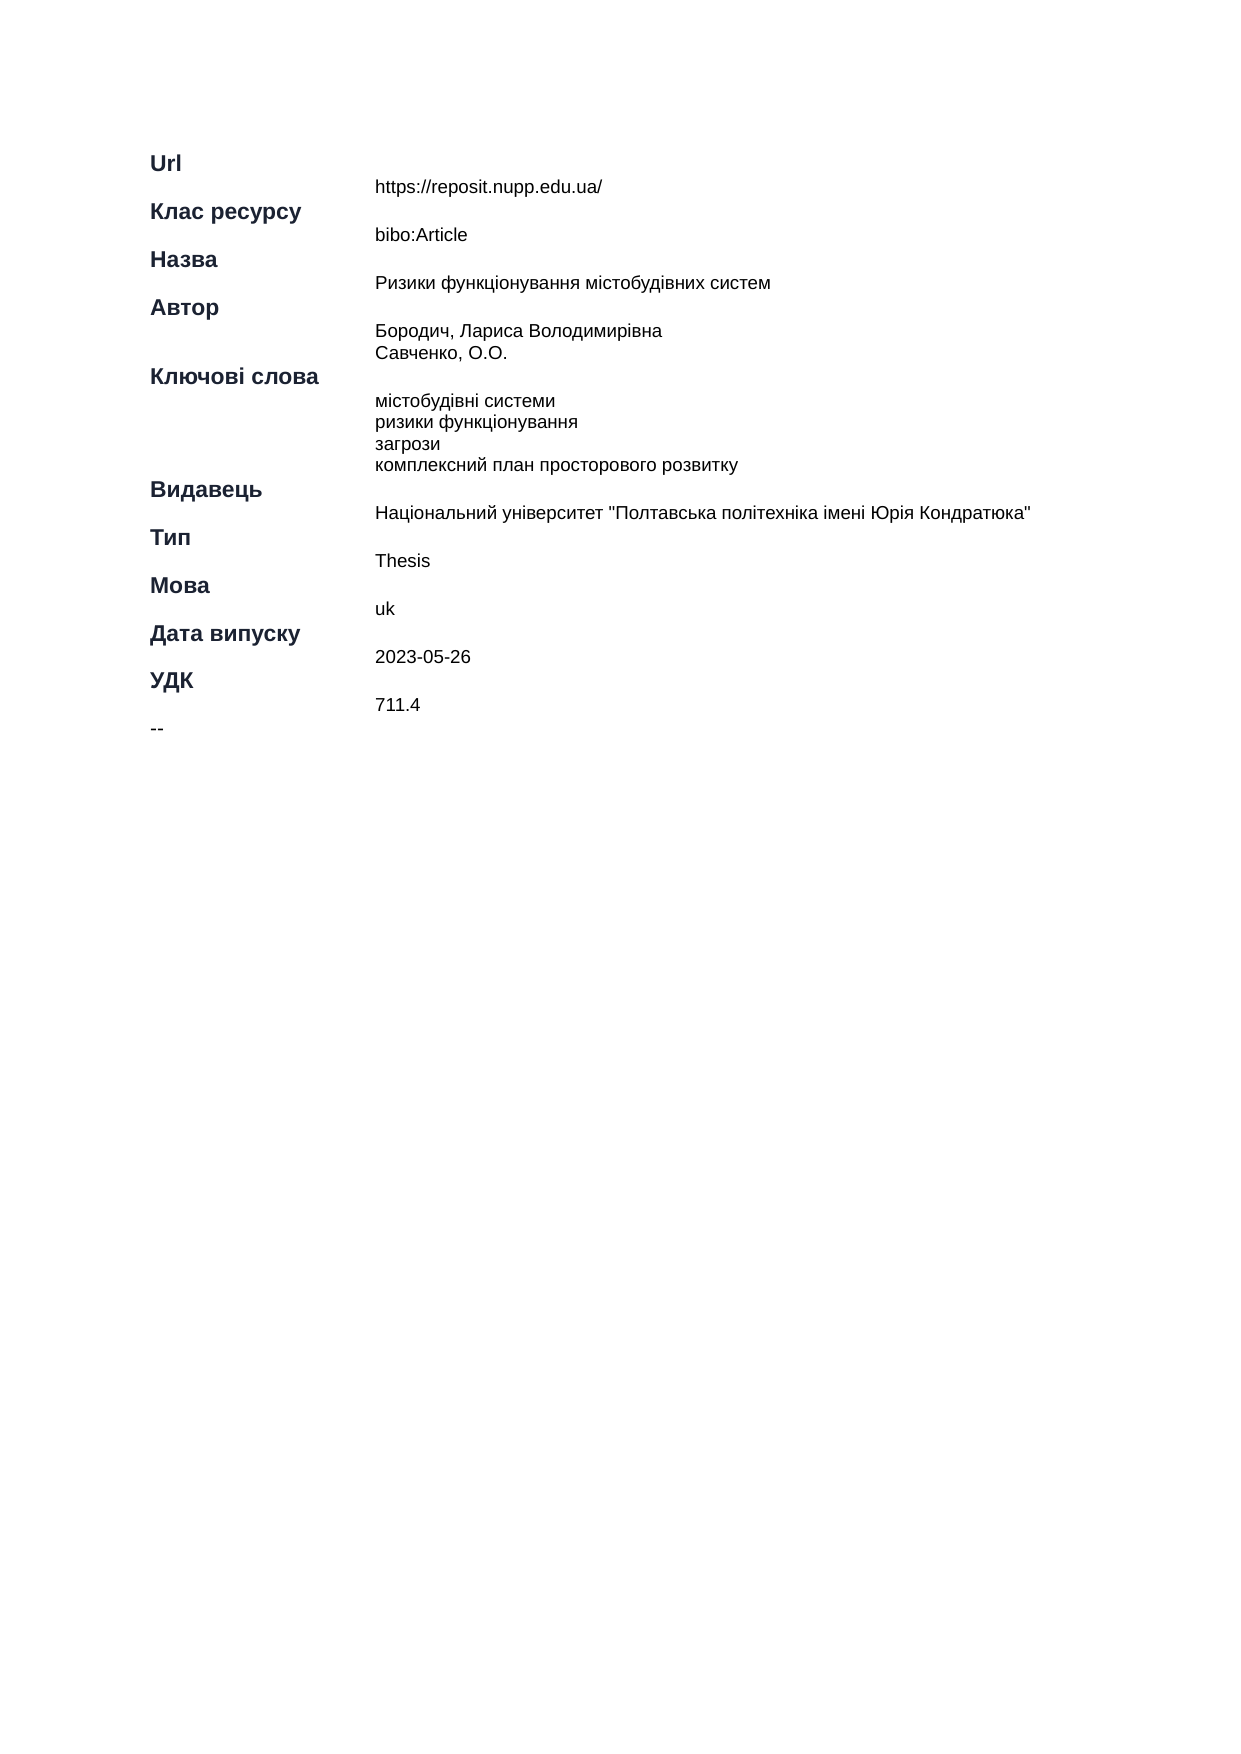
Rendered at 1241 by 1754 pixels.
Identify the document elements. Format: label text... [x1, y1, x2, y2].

text Бородич, Лариса Володимирівна [375, 320, 1090, 342]
text Клас ресурсу [150, 198, 1090, 224]
text 711.4 [375, 694, 1090, 715]
text uk [375, 598, 1090, 619]
text -- [150, 715, 1090, 739]
text 2023-05-26 [375, 646, 1090, 667]
text https://reposit.nupp.edu.ua/ [375, 176, 1090, 198]
text Національний університет "Полтавська політехніка імені Юрія Кондратюка" [375, 502, 1090, 524]
text Тип [150, 524, 1090, 550]
text bibo:Article [375, 224, 1090, 246]
text Автор [150, 294, 1090, 320]
text загрози [375, 433, 1090, 454]
text Мова [150, 572, 1090, 598]
text Ключові слова [150, 363, 1090, 389]
text Thesis [375, 550, 1090, 572]
text містобудівні системи [375, 389, 1090, 411]
text УДК [150, 667, 1090, 694]
text Назва [150, 246, 1090, 272]
text комплексний план просторового розвитку [375, 454, 1090, 476]
text ризики функціонування [375, 411, 1090, 433]
text Видавець [150, 476, 1090, 502]
text Дата випуску [150, 619, 1090, 646]
text Ризики функціонування містобудівних систем [375, 272, 1090, 294]
text Савченко, О.О. [375, 342, 1090, 363]
text Url [150, 150, 1090, 176]
